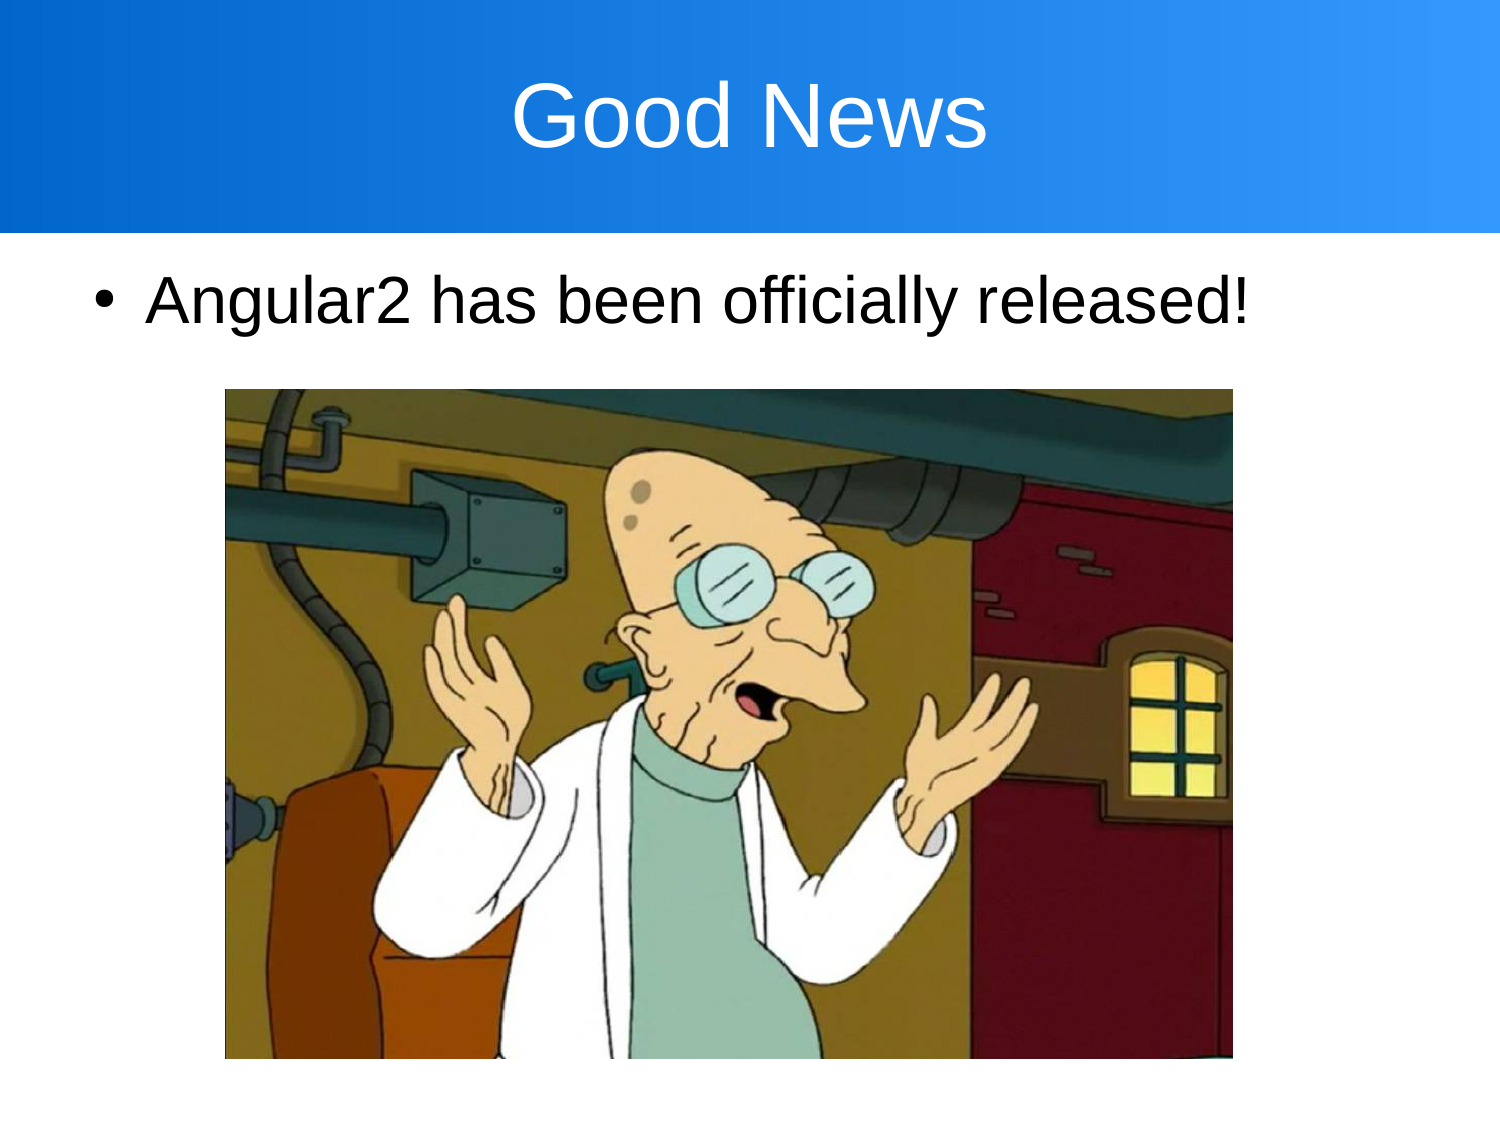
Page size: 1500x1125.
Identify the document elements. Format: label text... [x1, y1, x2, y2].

picture [225, 389, 1233, 1059]
list Angular2 has been officially released! [75, 263, 1425, 1006]
title Good News [0, 0, 1500, 233]
